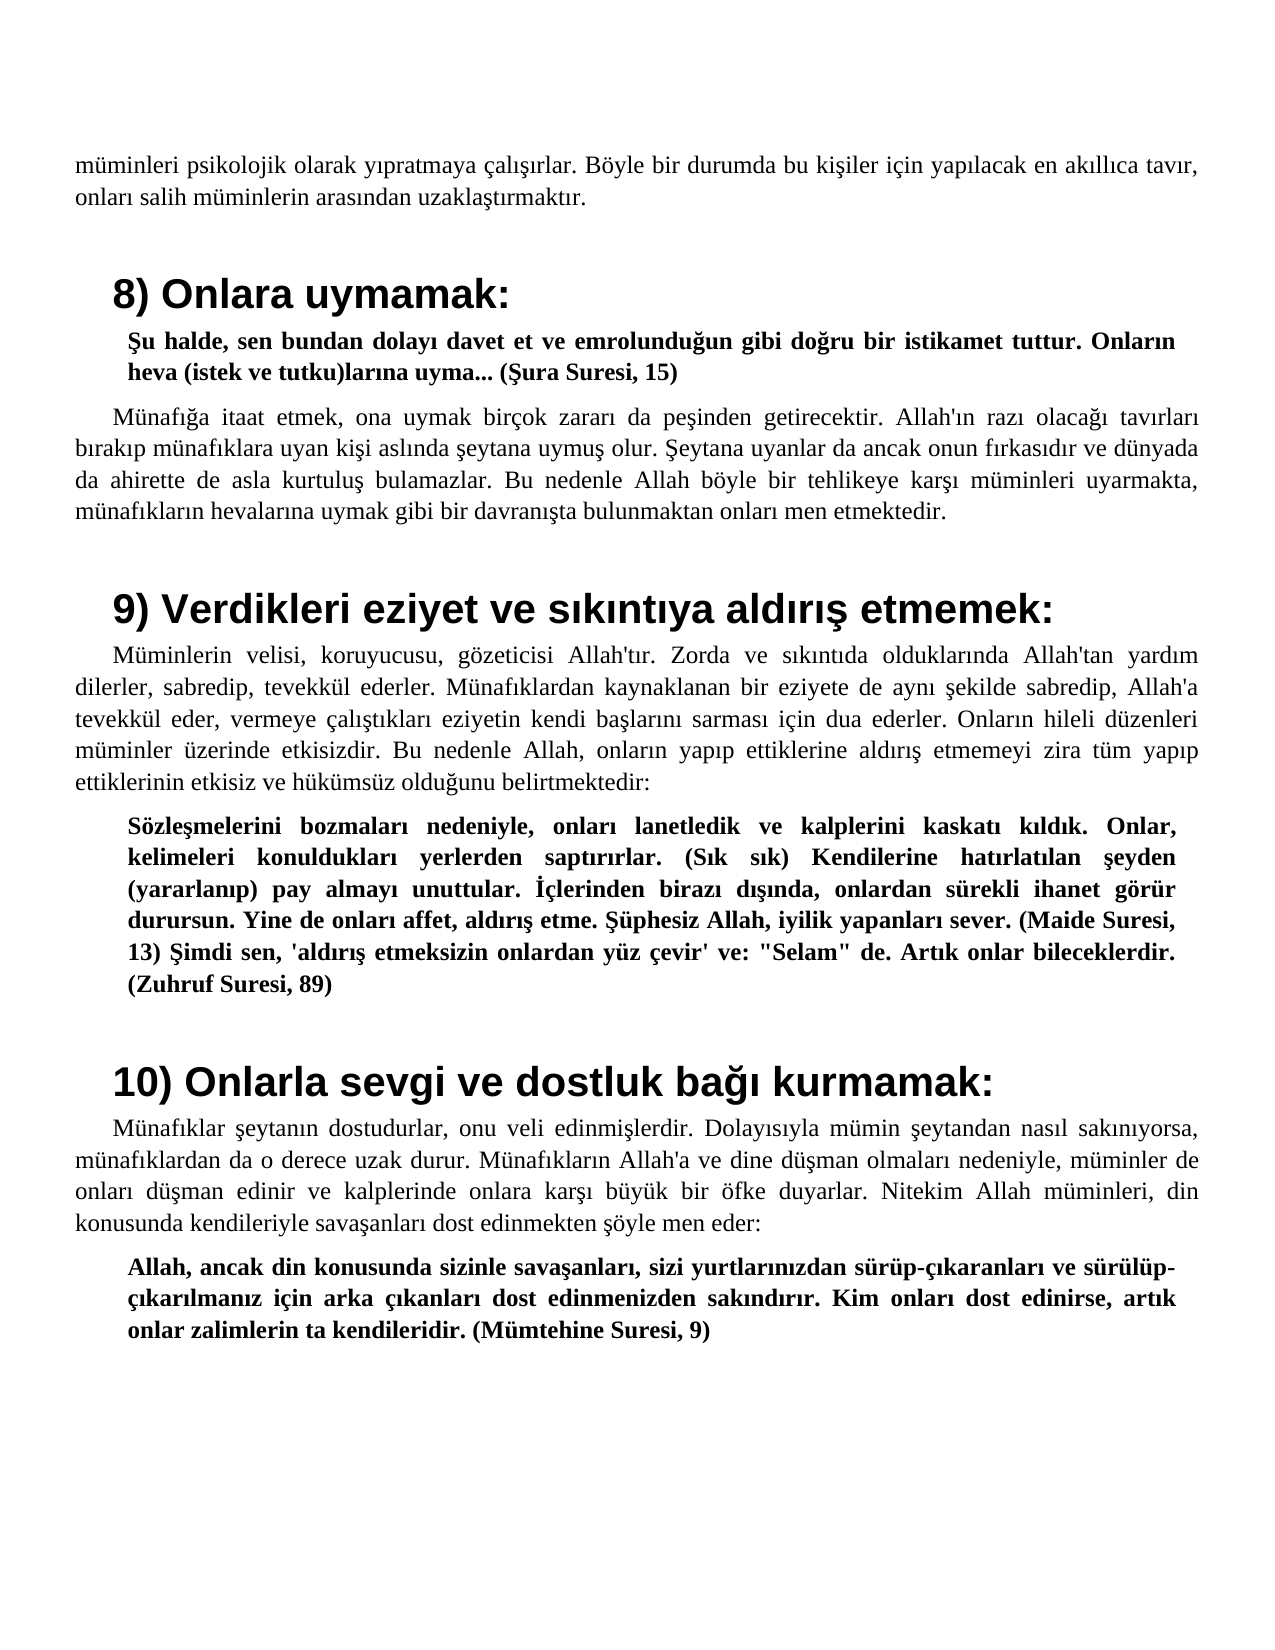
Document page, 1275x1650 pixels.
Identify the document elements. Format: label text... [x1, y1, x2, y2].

text Münafığa itaat etmek, ona uymak birçok zararı da peşinden getirecektir. Allah'ın razı olacağı tavırları bırakıp münafıklara uyan kişi aslında şeytana uymuş olur. Şeytana uyanlar da ancak onun fırkasıdır ve dünyada da ahirette de asla kurtuluş bulamazlar. Bu nedenle Allah böyle bir tehlikeye karşı müminleri uyarmakta, münafıkların hevalarına uymak gibi bir davranışta bulunmaktan onları men etmektedir. [75, 402, 1200, 525]
text Şu halde, sen bundan dolayı davet et ve emrolunduğun gibi doğru bir istikamet tuttur. Onların heva (istek ve tutku)larına uyma... (Şura Suresi, 15) [127, 326, 1177, 386]
subtitle 9) Verdikleri eziyet ve sıkıntıya aldırış etmemek: [112, 584, 1200, 632]
text Münafıklar şeytanın dostudurlar, onu veli edinmişlerdir. Dolayısıyla mümin şeytandan nasıl sakınıyorsa, münafıklardan da o derece uzak durur. Münafıkların Allah'a ve dine düşman olmaları nedeniyle, müminler de onları düşman edinir ve kalplerinde onlara karşı büyük bir öfke duyarlar. Nitekim Allah müminleri, din konusunda kendileriyle savaşanları dost edinmekten şöyle men eder: [75, 1113, 1200, 1237]
subtitle 10) Onlarla sevgi ve dostluk bağı kurmamak: [112, 1057, 1200, 1105]
text Sözleşmelerini bozmaları nedeniyle, onları lanetledik ve kalplerini kaskatı kıldık. Onlar, kelimeleri konuldukları yerlerden saptırırlar. (Sık sık) Kendilerine hatırlatılan şeyden (yararlanıp) pay almayı unuttular. İçlerinden birazı dışında, onlardan sürekli ihanet görür durursun. Yine de onları affet, aldırış etme. Şüphesiz Allah, iyilik yapanları sever. (Maide Suresi, 13) Şimdi sen, 'aldırış etmeksizin onlardan yüz çevir' ve: "Selam" de. Artık onlar bileceklerdir. (Zuhruf Suresi, 89) [127, 811, 1177, 997]
subtitle 8) Onlara uymamak: [112, 270, 1200, 318]
text Allah, ancak din konusunda sizinle savaşanları, sizi yurtlarınızdan sürüp-çıkaranları ve sürülüp-çıkarılmanız için arka çıkanları dost edinmenizden sakındırır. Kim onları dost edinirse, artık onlar zalimlerin ta kendileridir. (Mümtehine Suresi, 9) [127, 1252, 1177, 1344]
text müminleri psikolojik olarak yıpratmaya çalışırlar. Böyle bir durumda bu kişiler için yapılacak en akıllıca tavır, onları salih müminlerin arasından uzaklaştırmaktır. [75, 150, 1200, 210]
text Müminlerin velisi, koruyucusu, gözeticisi Allah'tır. Zorda ve sıkıntıda olduklarında Allah'tan yardım dilerler, sabredip, tevekkül ederler. Münafıklardan kaynaklanan bir eziyete de aynı şekilde sabredip, Allah'a tevekkül eder, vermeye çalıştıkları eziyetin kendi başlarını sarması için dua ederler. Onların hileli düzenleri müminler üzerinde etkisizdir. Bu nedenle Allah, onların yapıp ettiklerine aldırış etmemeyi zira tüm yapıp ettiklerinin etkisiz ve hükümsüz olduğunu belirtmektedir: [75, 641, 1200, 796]
